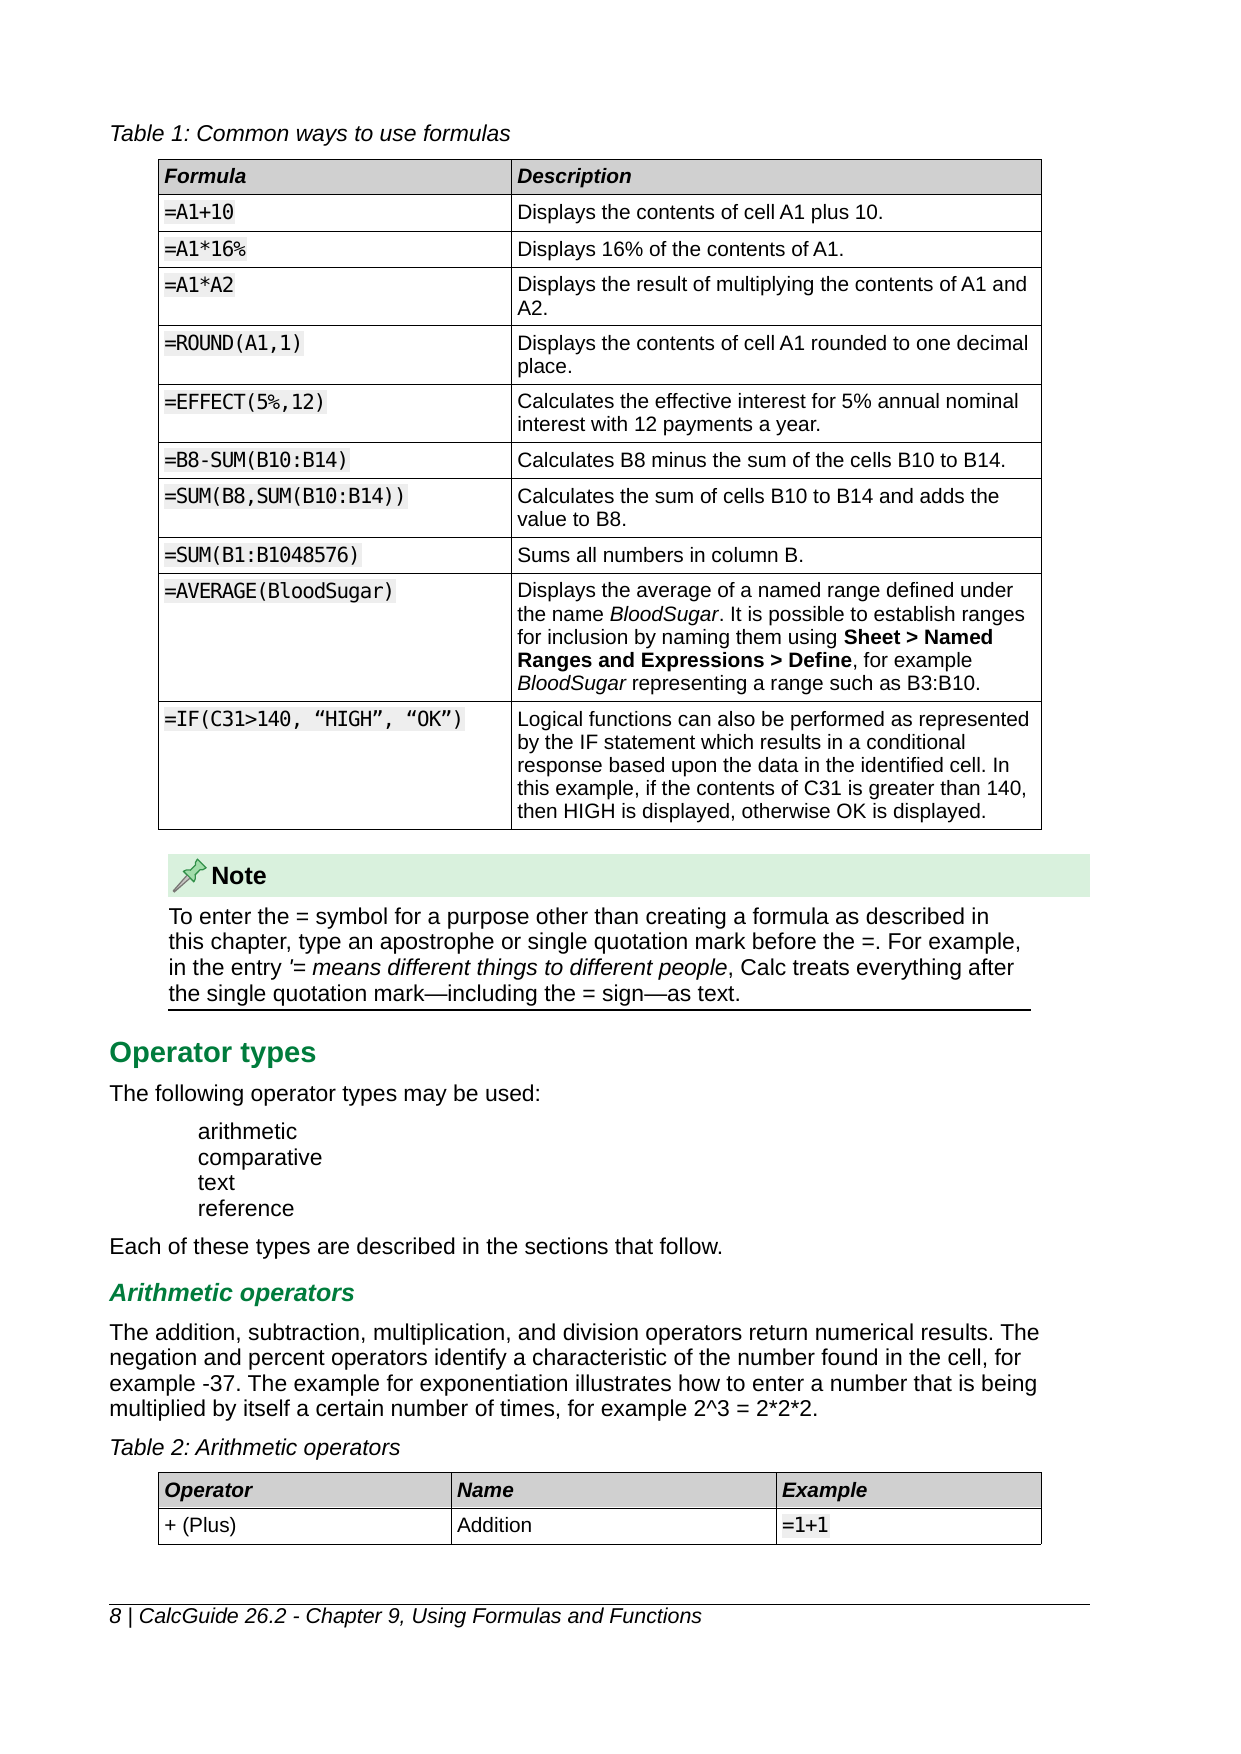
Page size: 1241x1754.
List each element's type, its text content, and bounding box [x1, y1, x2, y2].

table_cell =EFFECT(5%,12) [159, 385, 511, 442]
table_header Name [452, 1473, 776, 1507]
table_cell =AVERAGE(BloodSugar) [159, 574, 511, 701]
table_cell Sums all numbers in column B. [512, 538, 1041, 573]
list The following operator types may be used: [109, 1081, 1090, 1106]
text Table 2: Arithmetic operators [109, 1434, 1090, 1460]
list text [198, 1170, 1090, 1196]
table_cell =A1*A2 [159, 268, 511, 325]
table_cell Calculates B8 minus the sum of the cells B10 to B14. [512, 443, 1041, 478]
table_cell =B8-SUM(B10:B14) [159, 443, 511, 478]
table_cell Logical functions can also be performed as represented by the IF statement which results in a conditional response based upon the data in the identified cell. In this example, if the contents of C31 is greater than 140, then HIGH is displayed, otherwise OK is displayed. [512, 702, 1041, 829]
table_cell =SUM(B1:B1048576) [159, 538, 511, 573]
text To enter the = symbol for a purpose other than creating a formula as described in this chapter, type an apostrophe or single quotation mark before the =. For example, in the entry '= means different things to different people, Calc treats everything after the single quotation mark—including the = sign—as text. [168, 903, 1031, 1009]
table_cell =1+1 [777, 1509, 1041, 1544]
table_cell Displays the result of multiplying the contents of A1 and A2. [512, 268, 1041, 325]
table_header Operator [159, 1473, 451, 1507]
list comparative [198, 1144, 1090, 1170]
subtitle Operator types [109, 1036, 1090, 1068]
table_header Formula [159, 160, 511, 194]
table_cell Displays the contents of cell A1 rounded to one decimal place. [512, 326, 1041, 384]
table_cell + (Plus) [159, 1509, 451, 1544]
table_cell Displays 16% of the contents of A1. [512, 232, 1041, 267]
list arithmetic [198, 1119, 1090, 1144]
table_cell =A1+10 [159, 195, 511, 231]
text Table 1: Common ways to use formulas [109, 121, 1090, 147]
subtitle Note [168, 854, 1090, 897]
table_cell Calculates the sum of cells B10 to B14 and adds the value to B8. [512, 479, 1041, 537]
table_cell =SUM(B8,SUM(B10:B14)) [159, 479, 511, 537]
table_header Example [777, 1473, 1041, 1507]
table_cell Addition [452, 1509, 776, 1544]
subtitle Arithmetic operators [109, 1279, 1090, 1307]
table_cell =ROUND(A1,1) [159, 326, 511, 384]
table_cell Displays the average of a named range defined under the name BloodSugar. It is possible to establish ranges for inclusion by naming them using Sheet > Named Ranges and Expressions > Define, for example BloodSugar representing a range such as B3:B10. [512, 574, 1041, 701]
table_cell Calculates the effective interest for 5% annual nominal interest with 12 payments a year. [512, 385, 1041, 442]
text Each of these types are described in the sections that follow. [109, 1234, 1090, 1259]
table_header Description [512, 160, 1041, 194]
text The addition, subtraction, multiplication, and division operators return numerical results. The negation and percent operators identify a characteristic of the number found in the cell, for example -37. The example for exponentiation illustrates how to enter a number that is being multiplied by itself a certain number of times, for example 2^3 = 2*2*2. [109, 1319, 1090, 1422]
table_cell =IF(C31>140, “HIGH”, “OK”) [159, 702, 511, 829]
table_cell =A1*16% [159, 232, 511, 267]
list reference [198, 1196, 1090, 1221]
table_cell Displays the contents of cell A1 plus 10. [512, 195, 1041, 231]
